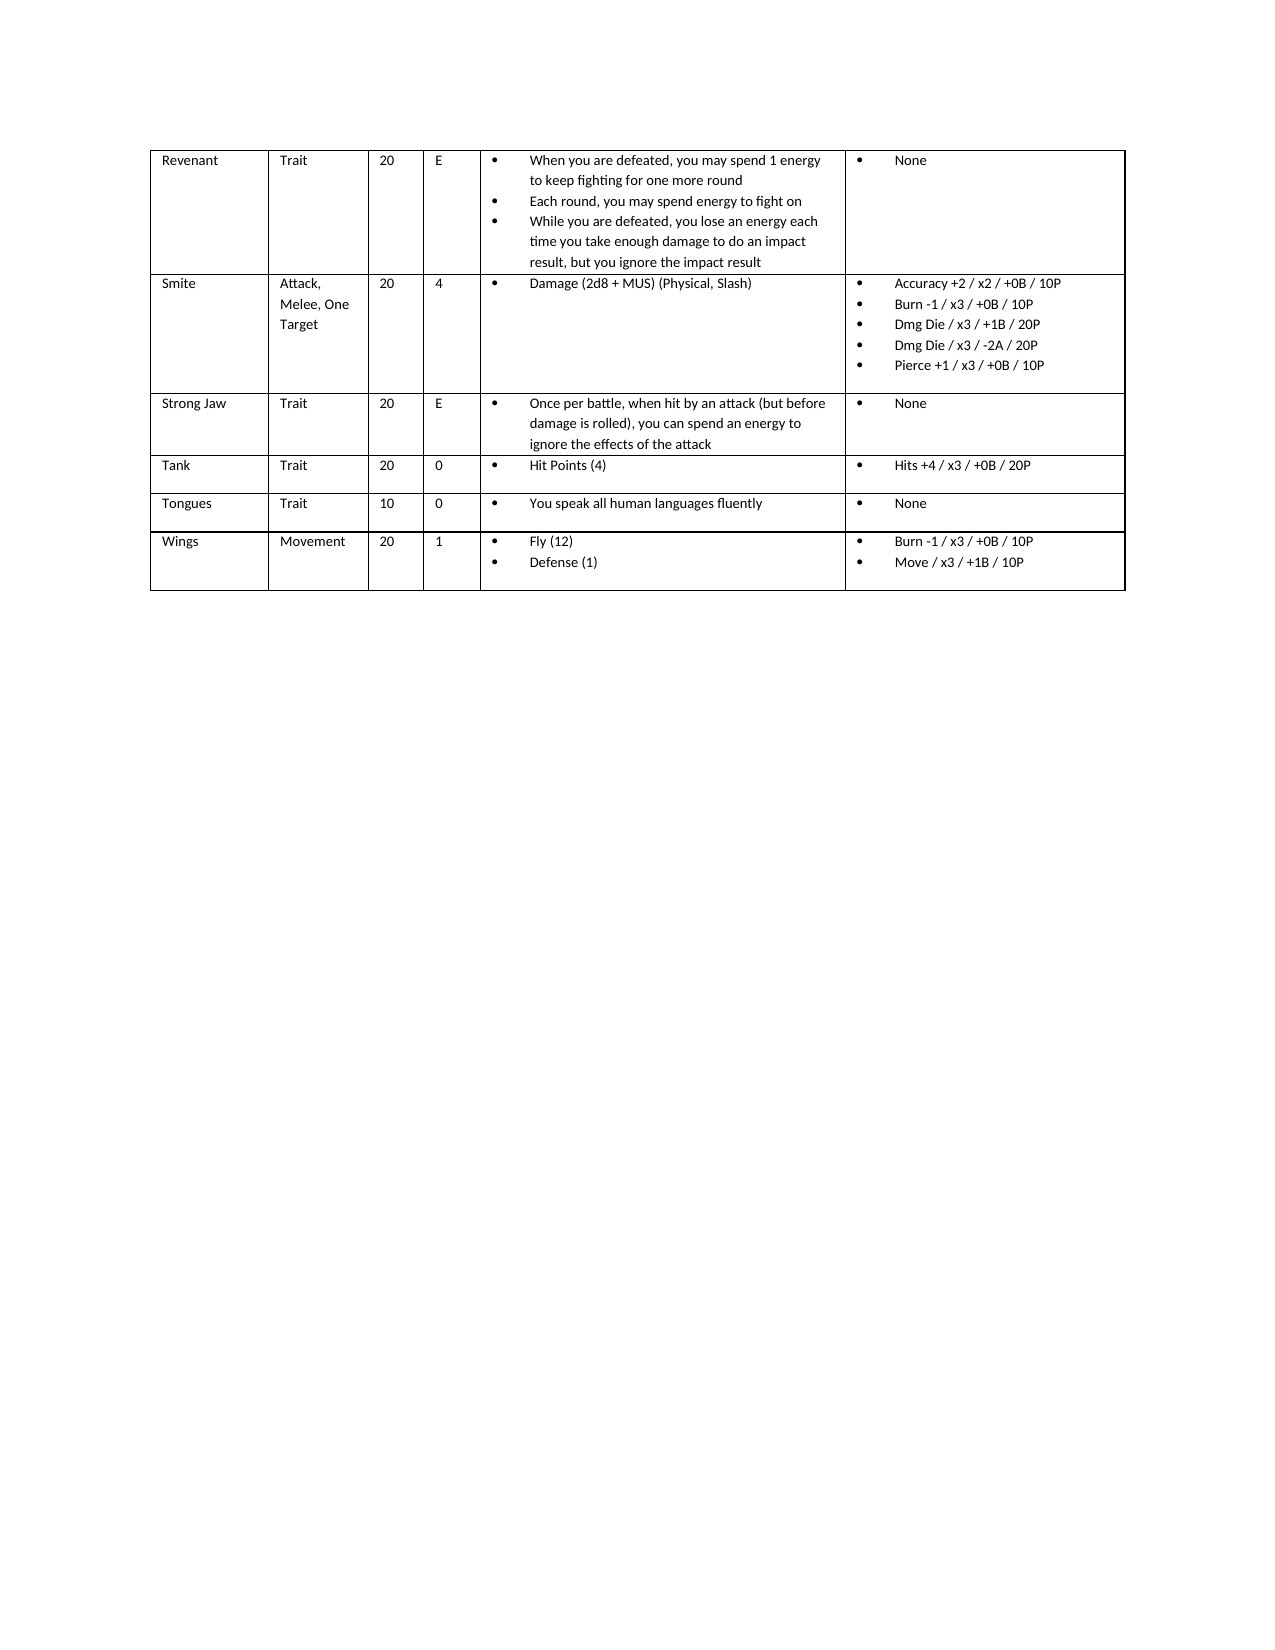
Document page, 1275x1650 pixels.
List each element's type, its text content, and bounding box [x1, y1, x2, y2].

table_cell Accuracy +2 / x2 / +0B / 10P Burn -1 / x3 / +0B / 10P Dmg Die / x3 / +1B / 20P Dmg Die / x3 / -2A / 20P Pierce +1 / x3 / +0B / 10P [846, 275, 1124, 393]
table_cell Damage (2d8 + MUS) (Physical, Slash) [481, 275, 845, 393]
table_cell 20 [369, 275, 423, 393]
table_cell Trait [269, 151, 368, 273]
table_cell When you are defeated, you may spend 1 energy to keep fighting for one more round Each round, you may spend energy to fight on While you are defeated, you lose an energy each time you take enough damage to do an impact result, but you ignore the impact result [481, 151, 845, 273]
table_cell 10 [369, 494, 423, 531]
table_cell Revenant [151, 151, 268, 273]
table_cell Tank [151, 456, 268, 493]
table_cell Movement [269, 533, 368, 590]
table_cell You speak all human languages fluently [481, 494, 845, 531]
table_cell Fly (12) Defense (1) [481, 533, 845, 590]
table_cell 1 [424, 533, 480, 590]
table_cell E [424, 151, 480, 273]
table_cell Trait [269, 456, 368, 493]
table_cell 20 [369, 456, 423, 493]
table_cell Trait [269, 394, 368, 455]
table_cell Trait [269, 494, 368, 531]
table_cell Smite [151, 275, 268, 393]
table_cell Strong Jaw [151, 394, 268, 455]
table_cell 0 [424, 456, 480, 493]
table_cell Wings [151, 533, 268, 590]
table_cell Once per battle, when hit by an attack (but before damage is rolled), you can spend an energy to ignore the effects of the attack [481, 394, 845, 455]
table_cell 20 [369, 151, 423, 273]
table_cell 0 [424, 494, 480, 531]
table_cell 4 [424, 275, 480, 393]
table_cell E [424, 394, 480, 455]
table_cell Burn -1 / x3 / +0B / 10P Move / x3 / +1B / 10P [846, 533, 1124, 590]
table_cell None [846, 151, 1124, 273]
table_cell None [846, 494, 1124, 531]
table_cell None [846, 394, 1124, 455]
table_cell 20 [369, 533, 423, 590]
table_cell Attack, Melee, One Target [269, 275, 368, 393]
table_cell Hit Points (4) [481, 456, 845, 493]
table_cell Tongues [151, 494, 268, 531]
table_cell Hits +4 / x3 / +0B / 20P [846, 456, 1124, 493]
table_cell 20 [369, 394, 423, 455]
